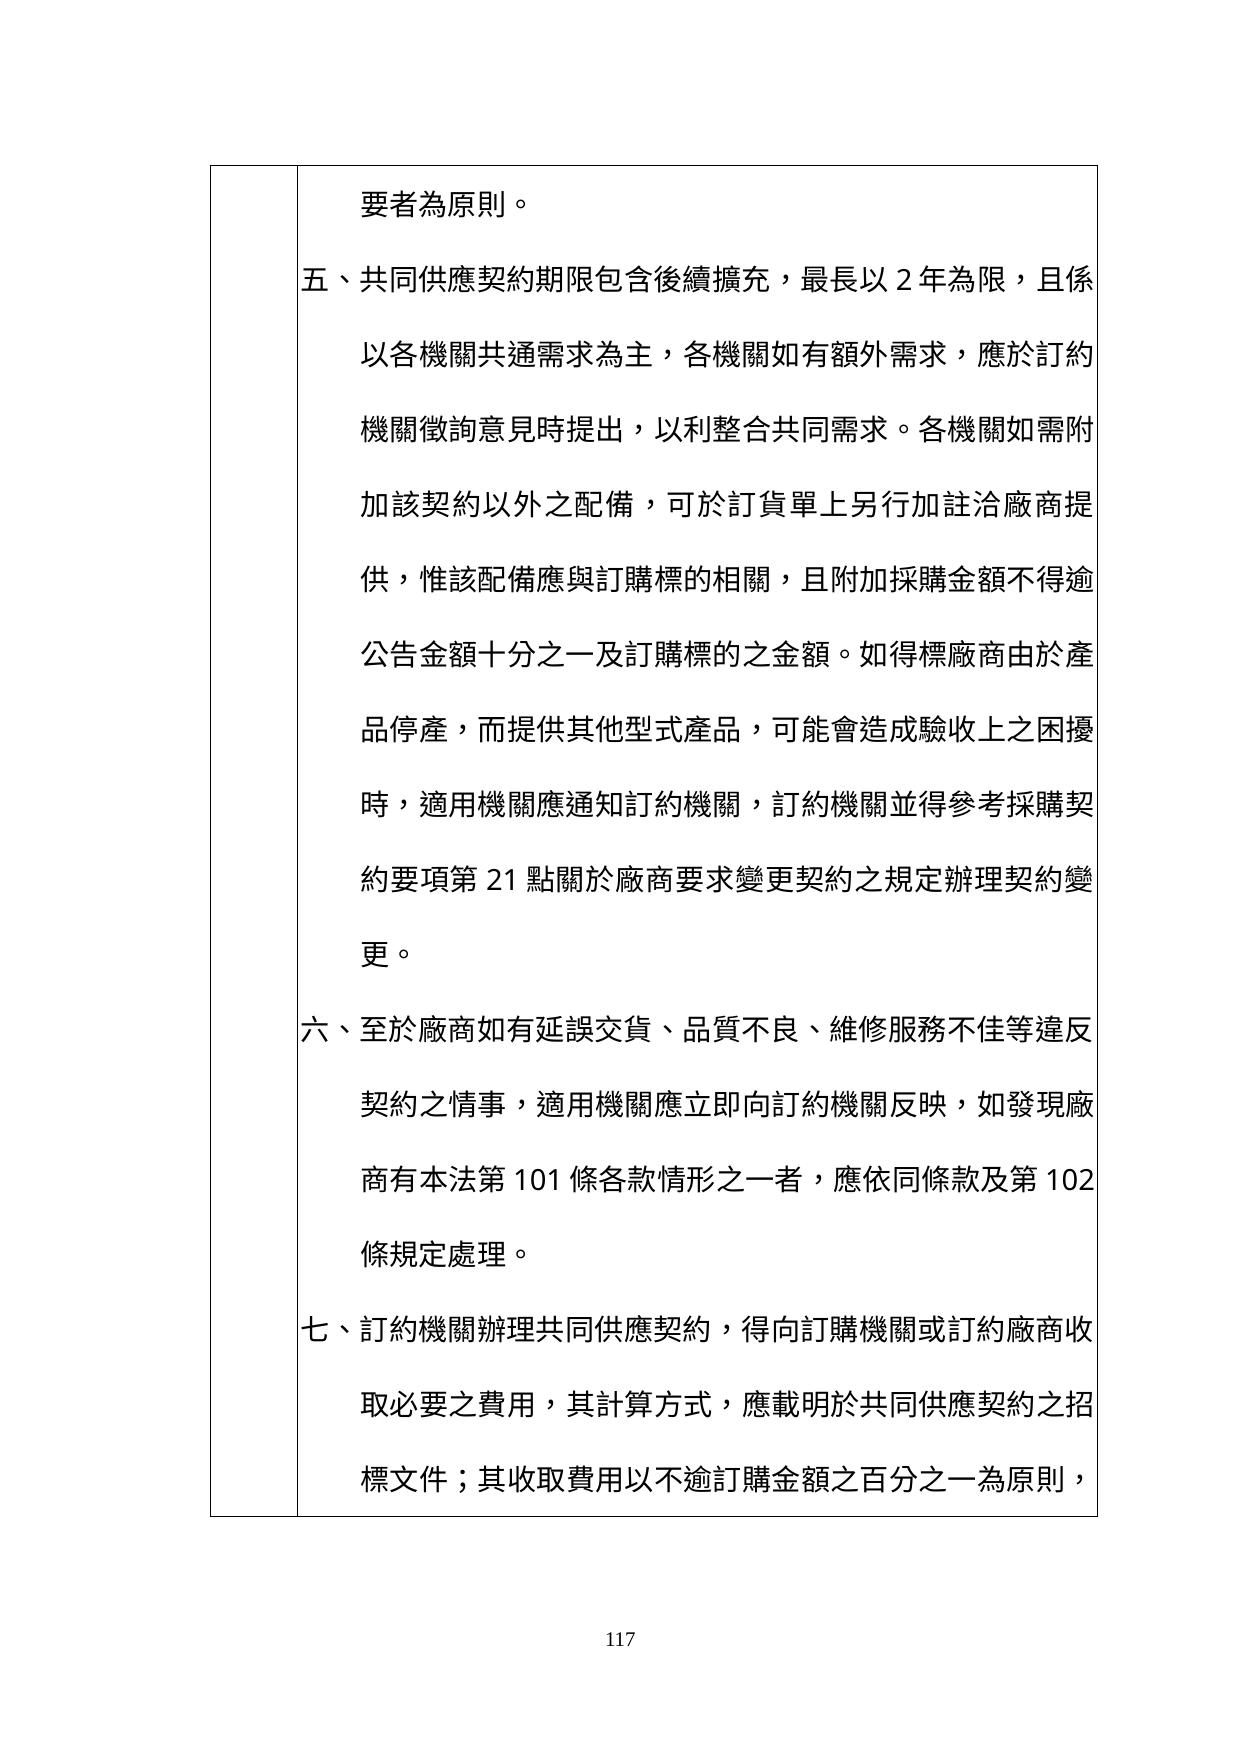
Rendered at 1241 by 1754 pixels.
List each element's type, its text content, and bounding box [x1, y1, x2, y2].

table_cell [211, 166, 297, 1516]
table_cell 要者為原則。 五、共同供應契約期限包含後續擴充，最長以2年為限，且係以各機關共通需求為主，各機關如有額外需求，應於訂約機關徵詢意見時提出，以利整合共同需求。各機關如需附加該契約以外之配備，可於訂貨單上另行加註洽廠商提供，惟該配備應與訂購標的相關，且附加採購金額不得逾公告金額十分之一及訂購標的之金額。如得標廠商由於產品停產，而提供其他型式產品，可能會造成驗收上之困擾時，適用機關應通知訂約機關，訂約機關並得參考採購契約要項第21點關於廠商要求變更契約之規定辦理契約變更。 六、至於廠商如有延誤交貨、品質不良、維修服務不佳等違反契約之情事，適用機關應立即向訂約機關反映，如發現廠商有本法第101條各款情形之一者，應依同條款及第102條規定處理。 七、訂約機關辦理共同供應契約，得向訂購機關或訂約廠商收取必要之費用，其計算方式，應載明於共同供應契約之招標文件；其收取費用以不逾訂購金額之百分之一為原則， [298, 166, 1097, 1516]
